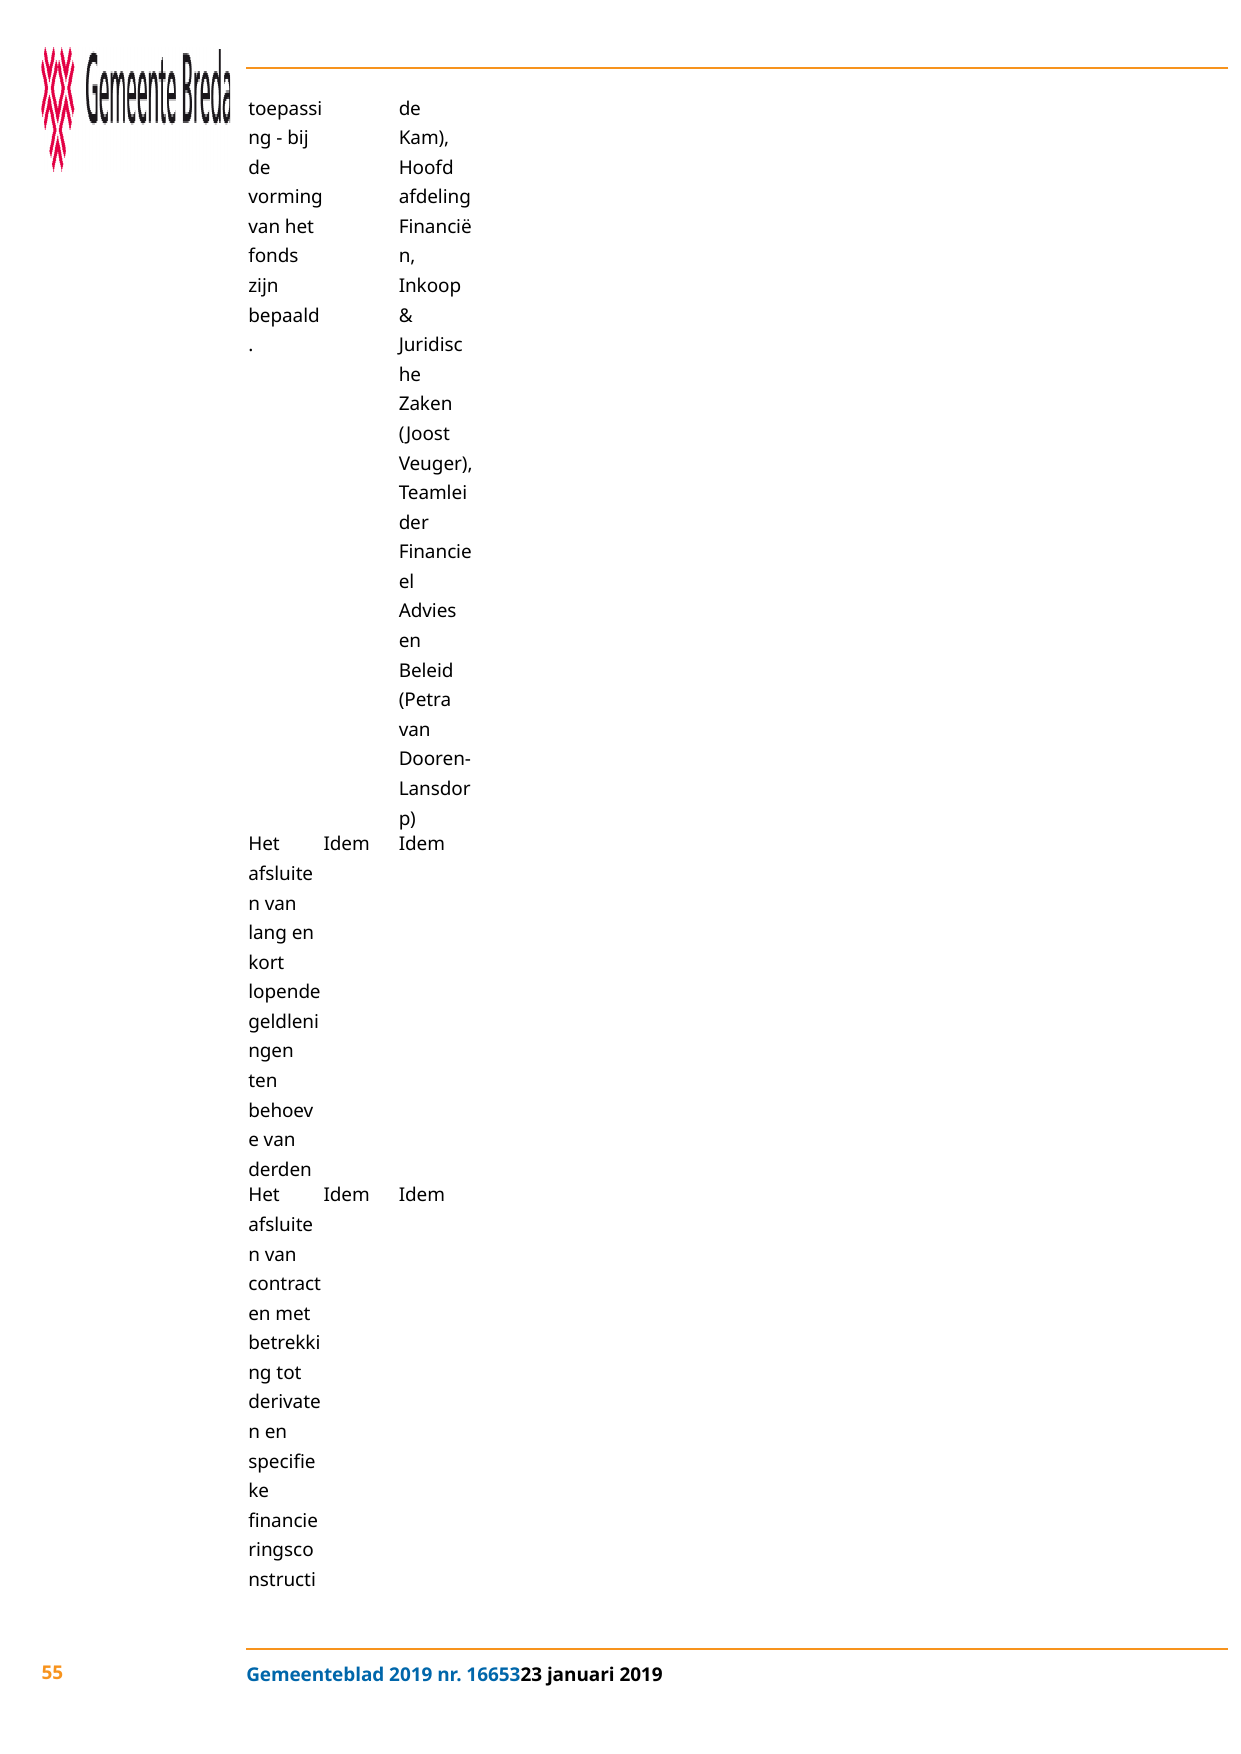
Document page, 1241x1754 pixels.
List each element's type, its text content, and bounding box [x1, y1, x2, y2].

table_cell [323, 95, 398, 831]
table_cell [474, 831, 549, 1182]
table_cell [474, 95, 549, 831]
table_cell Het afsluiten van lang en kort lopende geldleningen ten behoeve van derden [248, 831, 323, 1182]
table_cell Idem [323, 831, 398, 1182]
picture [41, 47, 231, 172]
table_cell Idem [399, 831, 474, 1182]
table_cell Het afsluiten van contracten met betrekking tot derivaten en specifieke financieringsconstructi [248, 1182, 323, 1592]
table_cell Idem [399, 1182, 474, 1592]
table_cell [474, 1182, 549, 1592]
table_cell Idem [323, 1182, 398, 1592]
table_cell de Kam), Hoofd afdeling Financiën, Inkoop & Juridische Zaken (Joost Veuger), Teamleider Financieel Advies en Beleid (Petra van Dooren-Lansdorp) [399, 95, 474, 831]
table_cell toepassing - bij de vorming van het fonds zijn bepaald. [248, 95, 323, 831]
